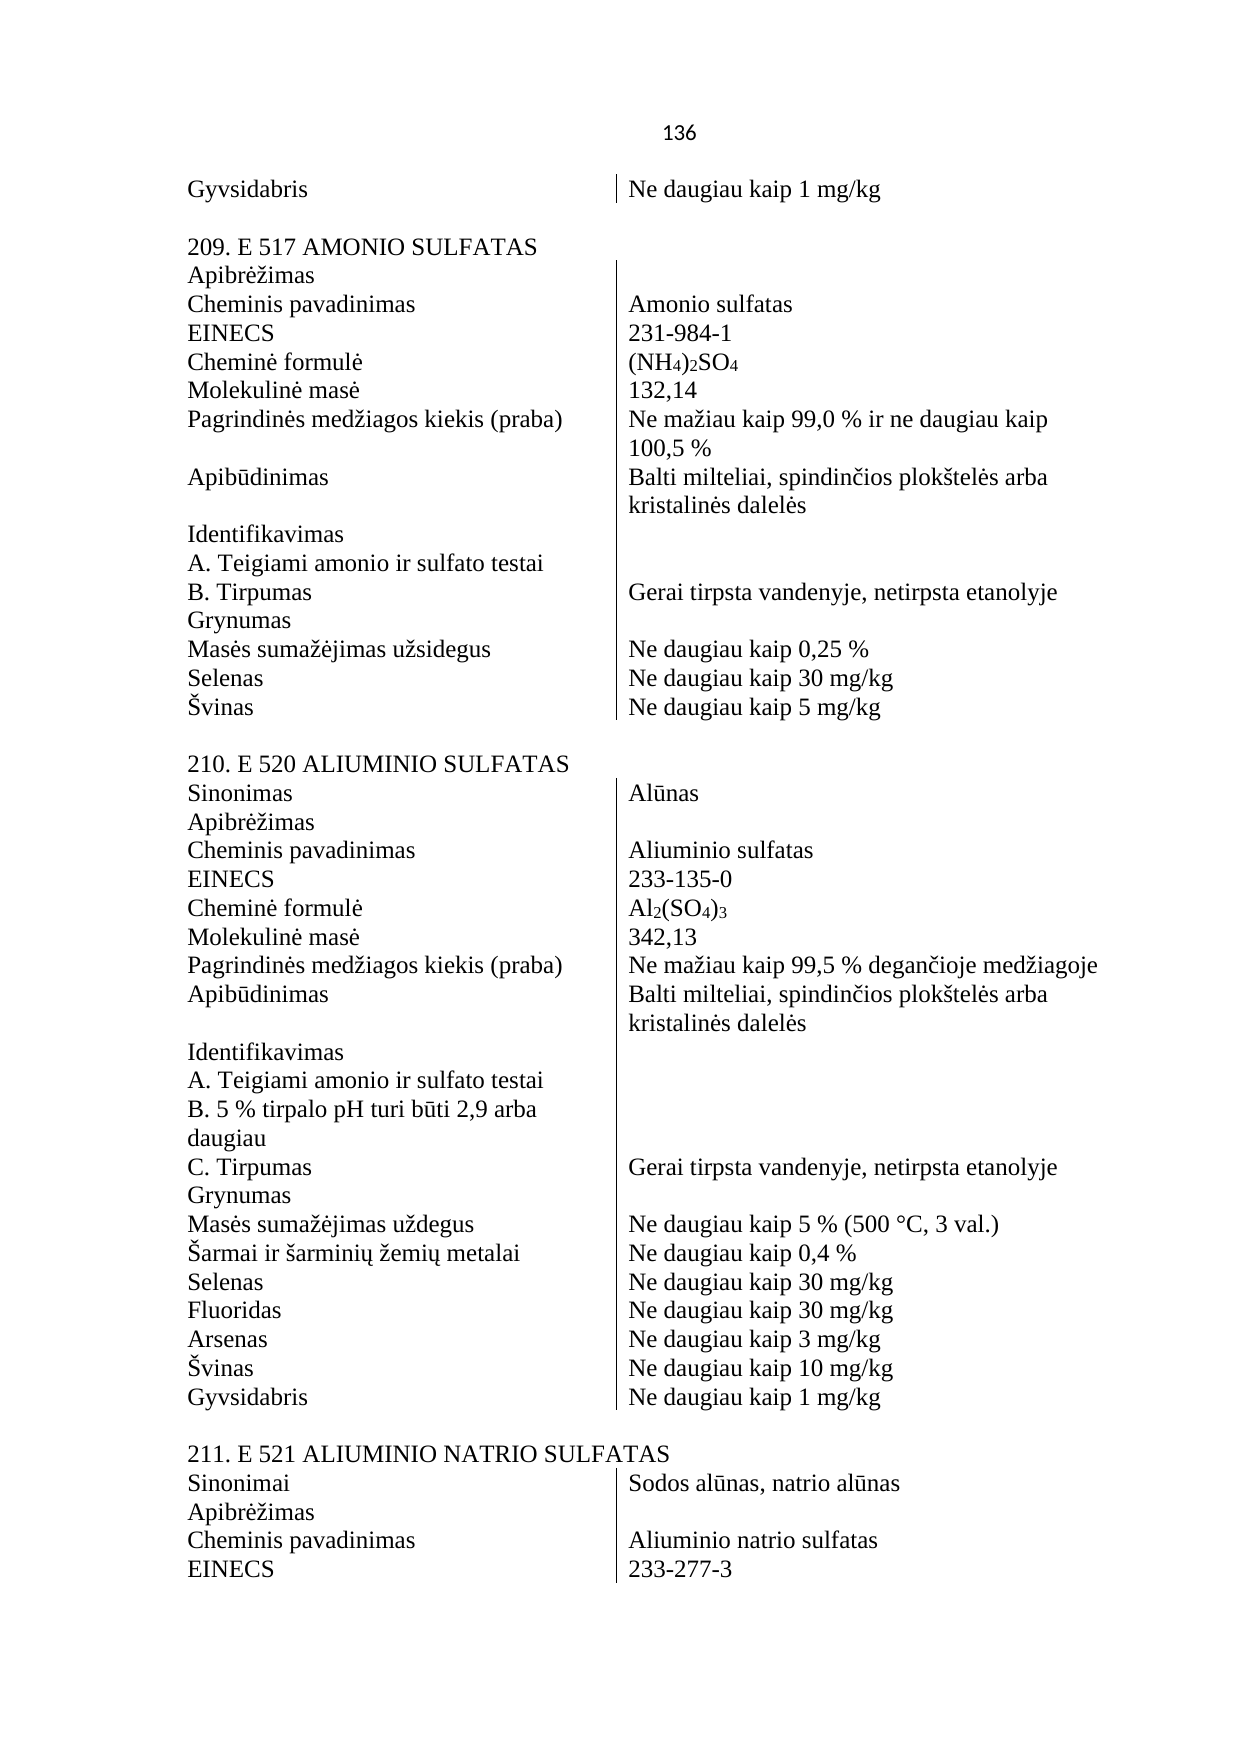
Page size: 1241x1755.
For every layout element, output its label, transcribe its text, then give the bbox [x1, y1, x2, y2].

table_cell [1116, 203, 1121, 260]
table_cell Cheminis pavadinimas [176, 835, 616, 864]
table_cell [1116, 347, 1121, 375]
table_cell [1116, 289, 1121, 318]
table_cell Švinas [176, 692, 616, 720]
table_cell [617, 260, 1111, 289]
table_cell [1116, 1209, 1121, 1238]
table_cell [1111, 1410, 1116, 1468]
table_cell [1116, 260, 1121, 289]
table_cell [1116, 577, 1121, 605]
table_cell [1116, 1382, 1121, 1410]
table_cell [1116, 1554, 1121, 1583]
table_cell B. 5 % tirpalo pH turi būti 2,9 arba daugiau [176, 1094, 616, 1152]
table_cell [1111, 375, 1116, 404]
table_cell 233-135-0 [617, 864, 1116, 893]
table_cell Ne mažiau kaip 99,0 % ir ne daugiau kaip 100,5 % [617, 404, 1111, 462]
table_cell Apibūdinimas [176, 979, 616, 1037]
table_cell [1111, 174, 1116, 203]
table_cell [1116, 1037, 1121, 1065]
table_cell Gyvsidabris [176, 1382, 616, 1410]
table_cell [1116, 835, 1121, 864]
table_cell [1111, 605, 1116, 634]
table_cell Sinonimai [176, 1468, 616, 1497]
table_cell Masės sumažėjimas uždegus [176, 1209, 616, 1238]
table_cell [1111, 203, 1116, 260]
table_cell Amonio sulfatas [617, 289, 1111, 318]
table_cell [1116, 1238, 1121, 1267]
table_cell Sodos alūnas, natrio alūnas [617, 1468, 1116, 1497]
table_cell [1116, 1295, 1121, 1324]
table_cell Ne daugiau kaip 30 mg/kg [617, 1267, 1116, 1295]
table_cell Identifikavimas [176, 1037, 616, 1065]
table_cell Ne daugiau kaip 0,25 % [617, 634, 1111, 663]
table_cell Ne daugiau kaip 5 % (500 °C, 3 val.) [617, 1209, 1116, 1238]
table_cell EINECS [176, 864, 616, 893]
table_cell [1116, 1324, 1121, 1353]
table_cell [1116, 1152, 1121, 1180]
table_cell [1116, 404, 1121, 462]
table_cell [1111, 347, 1116, 375]
table_cell [1116, 462, 1121, 519]
table_cell EINECS [176, 1554, 616, 1583]
table_cell [1116, 1094, 1121, 1152]
table_cell [1116, 1267, 1121, 1295]
table_cell Sinonimas [176, 778, 616, 807]
table_cell Cheminė formulė [176, 893, 616, 922]
table_cell Ne daugiau kaip 5 mg/kg [617, 692, 1111, 720]
table_cell [1116, 979, 1121, 1037]
table_cell Gerai tirpsta vandenyje, netirpsta etanolyje [617, 1152, 1116, 1180]
table_cell Identifikavimas [176, 519, 616, 548]
table_cell Molekulinė masė [176, 922, 616, 950]
table_cell [1111, 577, 1116, 605]
table_cell Aliuminio sulfatas [617, 835, 1116, 864]
table_cell [1111, 548, 1116, 577]
table_cell (NH4)2SO4 [617, 347, 1111, 375]
table_cell [617, 519, 1111, 548]
table_cell Apibrėžimas [176, 807, 616, 835]
table_cell Apibrėžimas [176, 1497, 616, 1525]
table_cell [1116, 1410, 1121, 1468]
table_cell [1116, 893, 1121, 922]
table_cell 342,13 [617, 922, 1116, 950]
table_cell Gerai tirpsta vandenyje, netirpsta etanolyje [617, 577, 1111, 605]
table_cell [1116, 864, 1121, 893]
table_cell B. Tirpumas [176, 577, 616, 605]
table_cell Ne daugiau kaip 30 mg/kg [617, 1295, 1116, 1324]
table_cell 209. E 517 AMONIO SULFATAS [176, 203, 1111, 260]
table_cell A. Teigiami amonio ir sulfato testai [176, 548, 616, 577]
table_cell Arsenas [176, 1324, 616, 1353]
table_cell Grynumas [176, 605, 616, 634]
table_cell Selenas [176, 1267, 616, 1295]
table_cell Gyvsidabris [176, 174, 616, 203]
table_cell Apibrėžimas [176, 260, 616, 289]
table_cell [617, 1065, 1116, 1094]
table_cell [617, 807, 1116, 835]
table_cell Grynumas [176, 1180, 616, 1209]
table_cell Ne mažiau kaip 99,5 % degančioje medžiagoje [617, 950, 1116, 979]
table_cell [1116, 950, 1121, 979]
table_cell [1111, 692, 1116, 720]
table_cell [1116, 1468, 1121, 1497]
table_cell [1111, 720, 1116, 778]
table_cell [1116, 720, 1121, 778]
table_cell Masės sumažėjimas užsidegus [176, 634, 616, 663]
table_cell Balti milteliai, spindinčios plokštelės arba kristalinės dalelės [617, 462, 1111, 519]
table_cell C. Tirpumas [176, 1152, 616, 1180]
table_cell [617, 605, 1111, 634]
table_cell [1116, 1065, 1121, 1094]
table_cell [1116, 375, 1121, 404]
table_cell [1116, 1525, 1121, 1554]
table_cell [1116, 1180, 1121, 1209]
table_cell [1111, 404, 1116, 462]
table_cell [1116, 778, 1121, 807]
table_cell [1116, 605, 1121, 634]
table_cell [1111, 289, 1116, 318]
table_cell [1111, 634, 1116, 663]
table_cell 132,14 [617, 375, 1111, 404]
table_cell EINECS [176, 318, 616, 347]
table_cell [1111, 663, 1116, 692]
table_cell [1116, 1353, 1121, 1382]
table_cell [1116, 922, 1121, 950]
table_cell [617, 1037, 1116, 1065]
table_cell Aliuminio natrio sulfatas [617, 1525, 1116, 1554]
table_cell [1116, 634, 1121, 663]
table_cell 210. E 520 ALIUMINIO SULFATAS [176, 720, 1111, 778]
table_cell Ne daugiau kaip 10 mg/kg [617, 1353, 1116, 1382]
table_cell Šarmai ir šarminių žemių metalai [176, 1238, 616, 1267]
table_cell Cheminis pavadinimas [176, 1525, 616, 1554]
table_cell Fluoridas [176, 1295, 616, 1324]
table_cell Alūnas [617, 778, 1116, 807]
table_cell [1116, 519, 1121, 548]
table_cell Molekulinė masė [176, 375, 616, 404]
table_cell [1116, 807, 1121, 835]
table_cell Ne daugiau kaip 1 mg/kg [617, 174, 1111, 203]
table_cell Al2(SO4)3 [617, 893, 1116, 922]
table_cell [1111, 318, 1116, 347]
table_cell 211. E 521 ALIUMINIO NATRIO SULFATAS [176, 1410, 1111, 1468]
table_cell [1111, 519, 1116, 548]
table_cell [1116, 1497, 1121, 1525]
table_cell [1116, 663, 1121, 692]
table_cell Balti milteliai, spindinčios plokštelės arba kristalinės dalelės [617, 979, 1116, 1037]
table_cell [617, 1497, 1116, 1525]
table_cell [1116, 548, 1121, 577]
table_cell Ne daugiau kaip 30 mg/kg [617, 663, 1111, 692]
table_cell A. Teigiami amonio ir sulfato testai [176, 1065, 616, 1094]
table_cell [617, 1094, 1116, 1152]
table_cell Pagrindinės medžiagos kiekis (praba) [176, 950, 616, 979]
table_cell [617, 548, 1111, 577]
table_cell Cheminis pavadinimas [176, 289, 616, 318]
table_cell Cheminė formulė [176, 347, 616, 375]
table_cell [1111, 260, 1116, 289]
table_cell 231-984-1 [617, 318, 1111, 347]
table_cell [1111, 462, 1116, 519]
table_cell [1116, 692, 1121, 720]
table_cell [1116, 174, 1121, 203]
table_cell Ne daugiau kaip 0,4 % [617, 1238, 1116, 1267]
table_cell [1116, 318, 1121, 347]
table_cell Selenas [176, 663, 616, 692]
table_cell Pagrindinės medžiagos kiekis (praba) [176, 404, 616, 462]
table_cell [617, 1180, 1116, 1209]
table_cell Švinas [176, 1353, 616, 1382]
table_cell 233-277-3 [617, 1554, 1116, 1583]
table_cell Ne daugiau kaip 3 mg/kg [617, 1324, 1116, 1353]
table_cell Ne daugiau kaip 1 mg/kg [617, 1382, 1116, 1410]
table_cell Apibūdinimas [176, 462, 616, 519]
